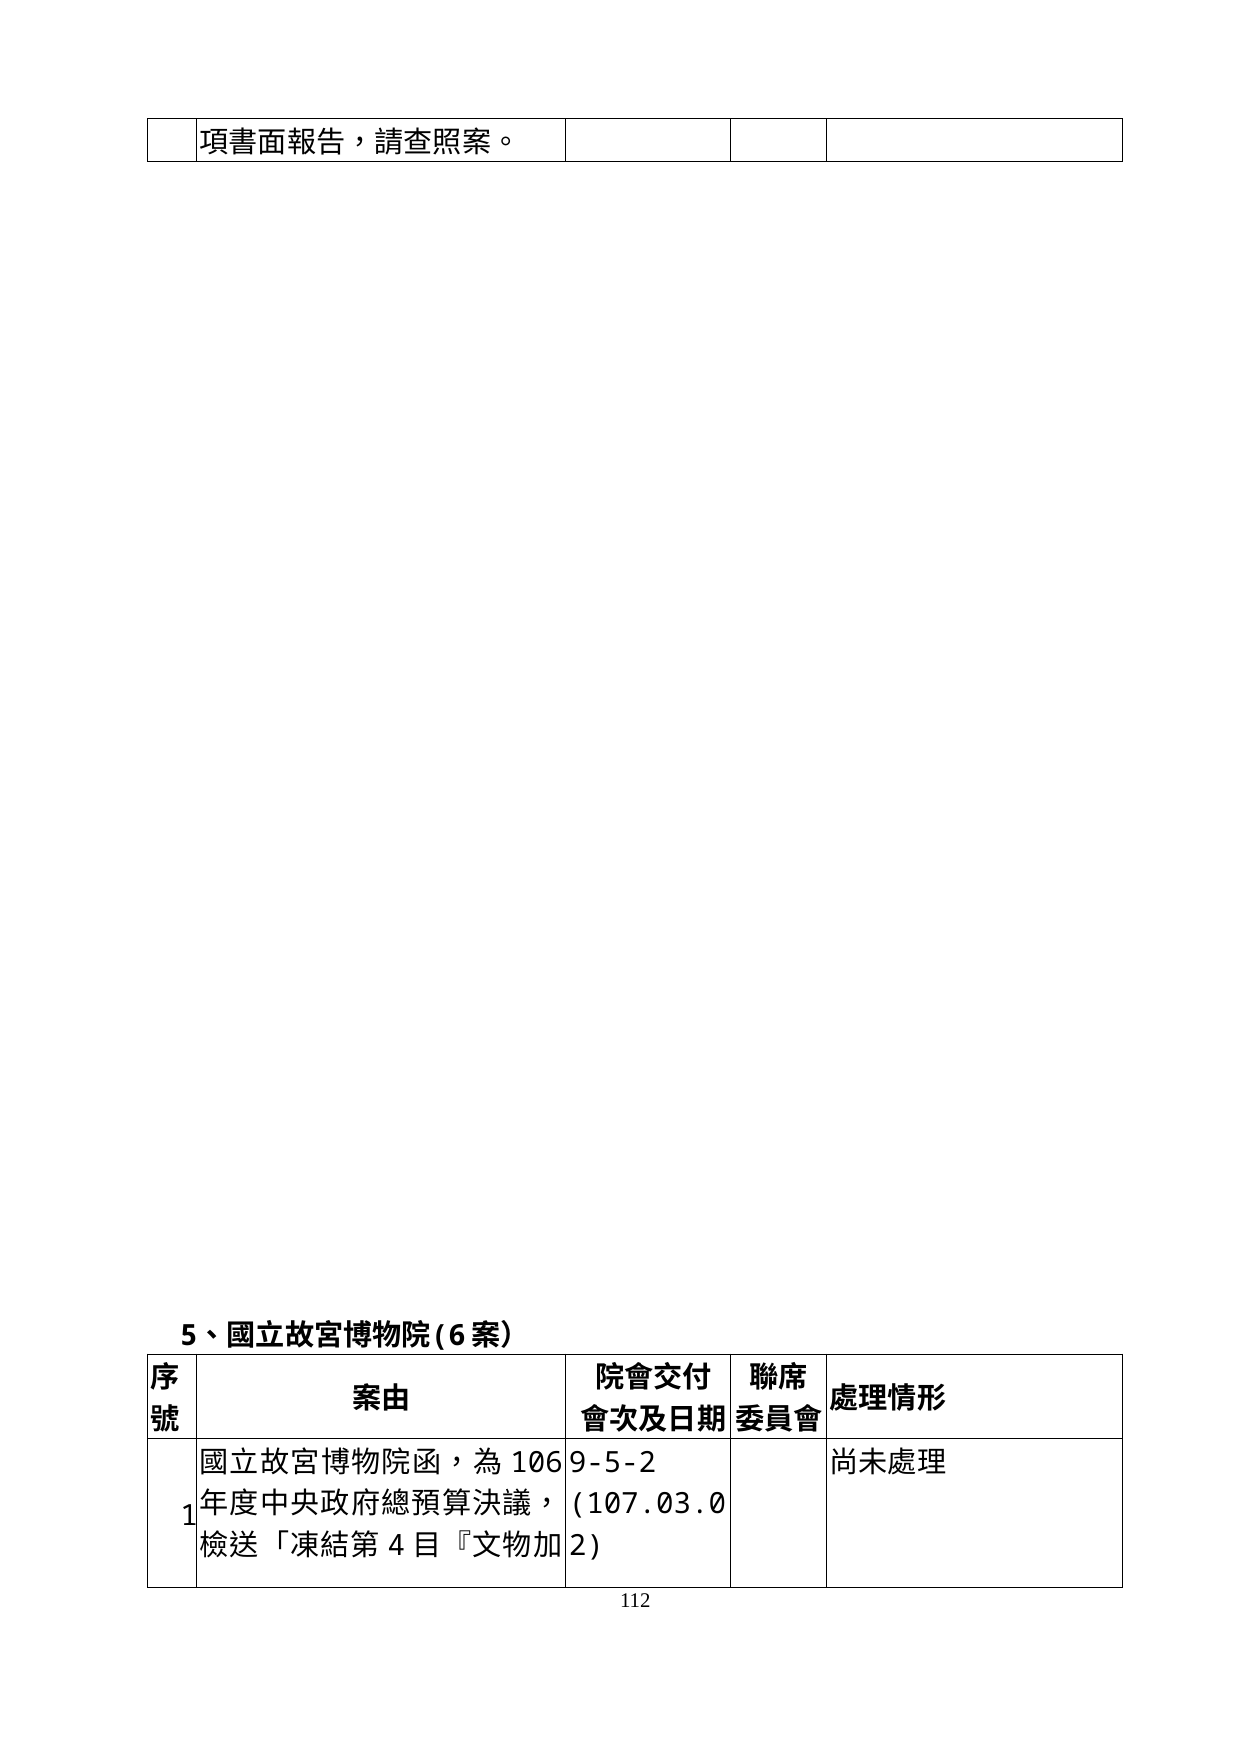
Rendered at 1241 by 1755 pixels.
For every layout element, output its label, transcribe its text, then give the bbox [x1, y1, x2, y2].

table_cell [731, 1439, 826, 1587]
table_header 案由 [197, 1355, 565, 1438]
table_cell 項書面報告，請查照案。 [197, 119, 565, 161]
text 5、國立故宮博物院(6案） [148, 1312, 1122, 1353]
table_cell [148, 1439, 196, 1587]
table_cell 國立故宮博物院函，為106年度中央政府總預算決議，檢送「凍結第4目『文物加 [197, 1439, 565, 1587]
table_header 處理情形 [827, 1355, 1122, 1438]
table_cell 尚未處理 [827, 1439, 1122, 1587]
table_cell [148, 119, 196, 161]
table_header 院會交付 會次及日期 [566, 1355, 730, 1438]
table_cell [731, 119, 826, 161]
table_cell [827, 119, 1122, 161]
table_header 聯席 委員會 [731, 1355, 826, 1438]
table_cell 9-5-2 (107.03.02) [566, 1439, 730, 1587]
table_header 序號 [148, 1355, 196, 1438]
table_cell [566, 119, 730, 161]
